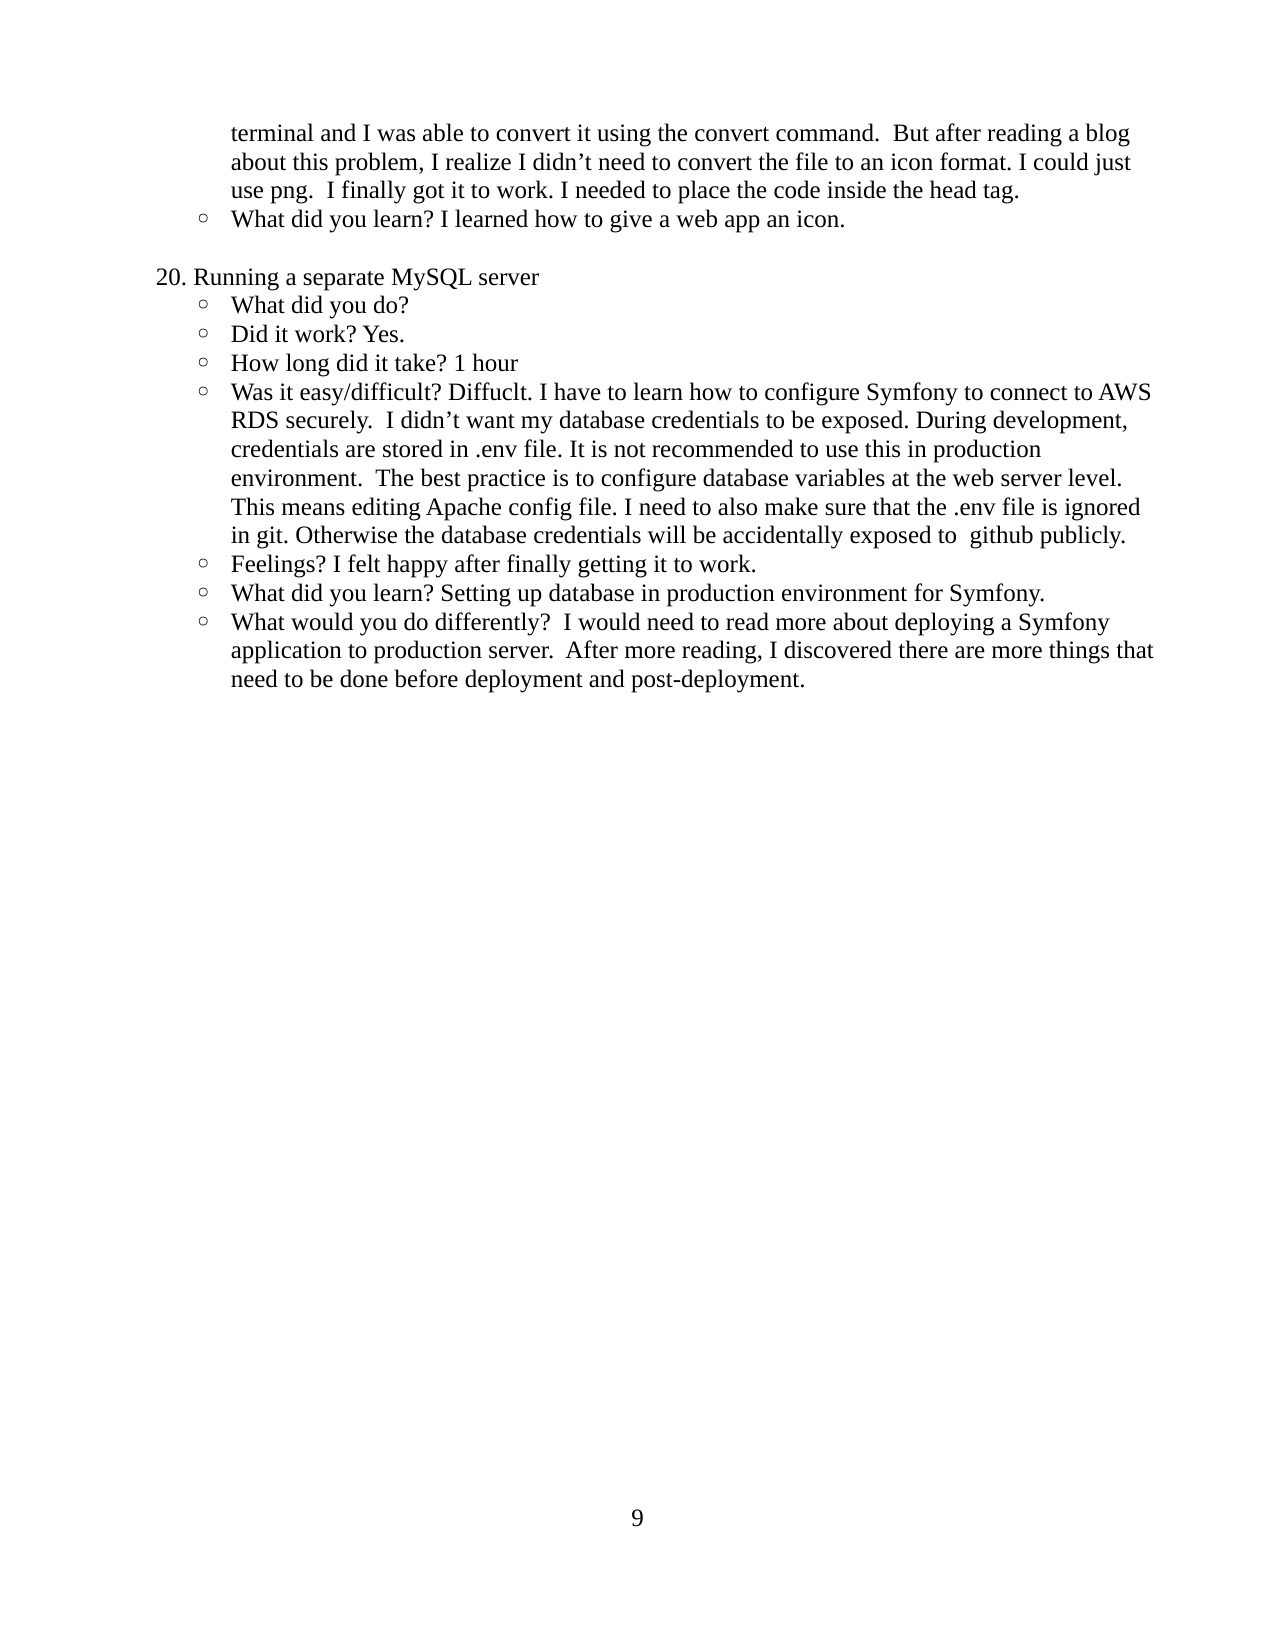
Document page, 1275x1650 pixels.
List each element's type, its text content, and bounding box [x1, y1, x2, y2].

list Was it easy/difficult? Diffuclt. I have to learn how to configure Symfony to connect to AWS RDS securely. I didn’t want my database credentials to be exposed. During development, credentials are stored in .env file. It is not recommended to use this in production environment. The best practice is to configure database variables at the web server level. This means editing Apache config file. I need to also make sure that the .env file is ignored in git. Otherwise the database credentials will be accidentally exposed to github publicly. [193, 377, 1157, 549]
list What did you learn? Setting up database in production environment for Symfony. [193, 578, 1157, 607]
list What did you learn? I learned how to give a web app an icon. [193, 204, 1157, 233]
list What did you do? [193, 291, 1157, 319]
list What would you do differently? I would need to read more about deploying a Symfony application to production server. After more reading, I discovered there are more things that need to be done before deployment and post-deployment. [193, 607, 1157, 693]
list Running a separate MySQL server [156, 262, 1157, 291]
list How long did it take? 1 hour [193, 348, 1157, 377]
list Feelings? I felt happy after finally getting it to work. [193, 549, 1157, 578]
list terminal and I was able to convert it using the convert command. But after reading a blog about this problem, I realize I didn’t need to convert the file to an icon format. I could just use png. I finally got it to work. I needed to place the code inside the head tag. [193, 118, 1157, 204]
list Did it work? Yes. [193, 319, 1157, 348]
